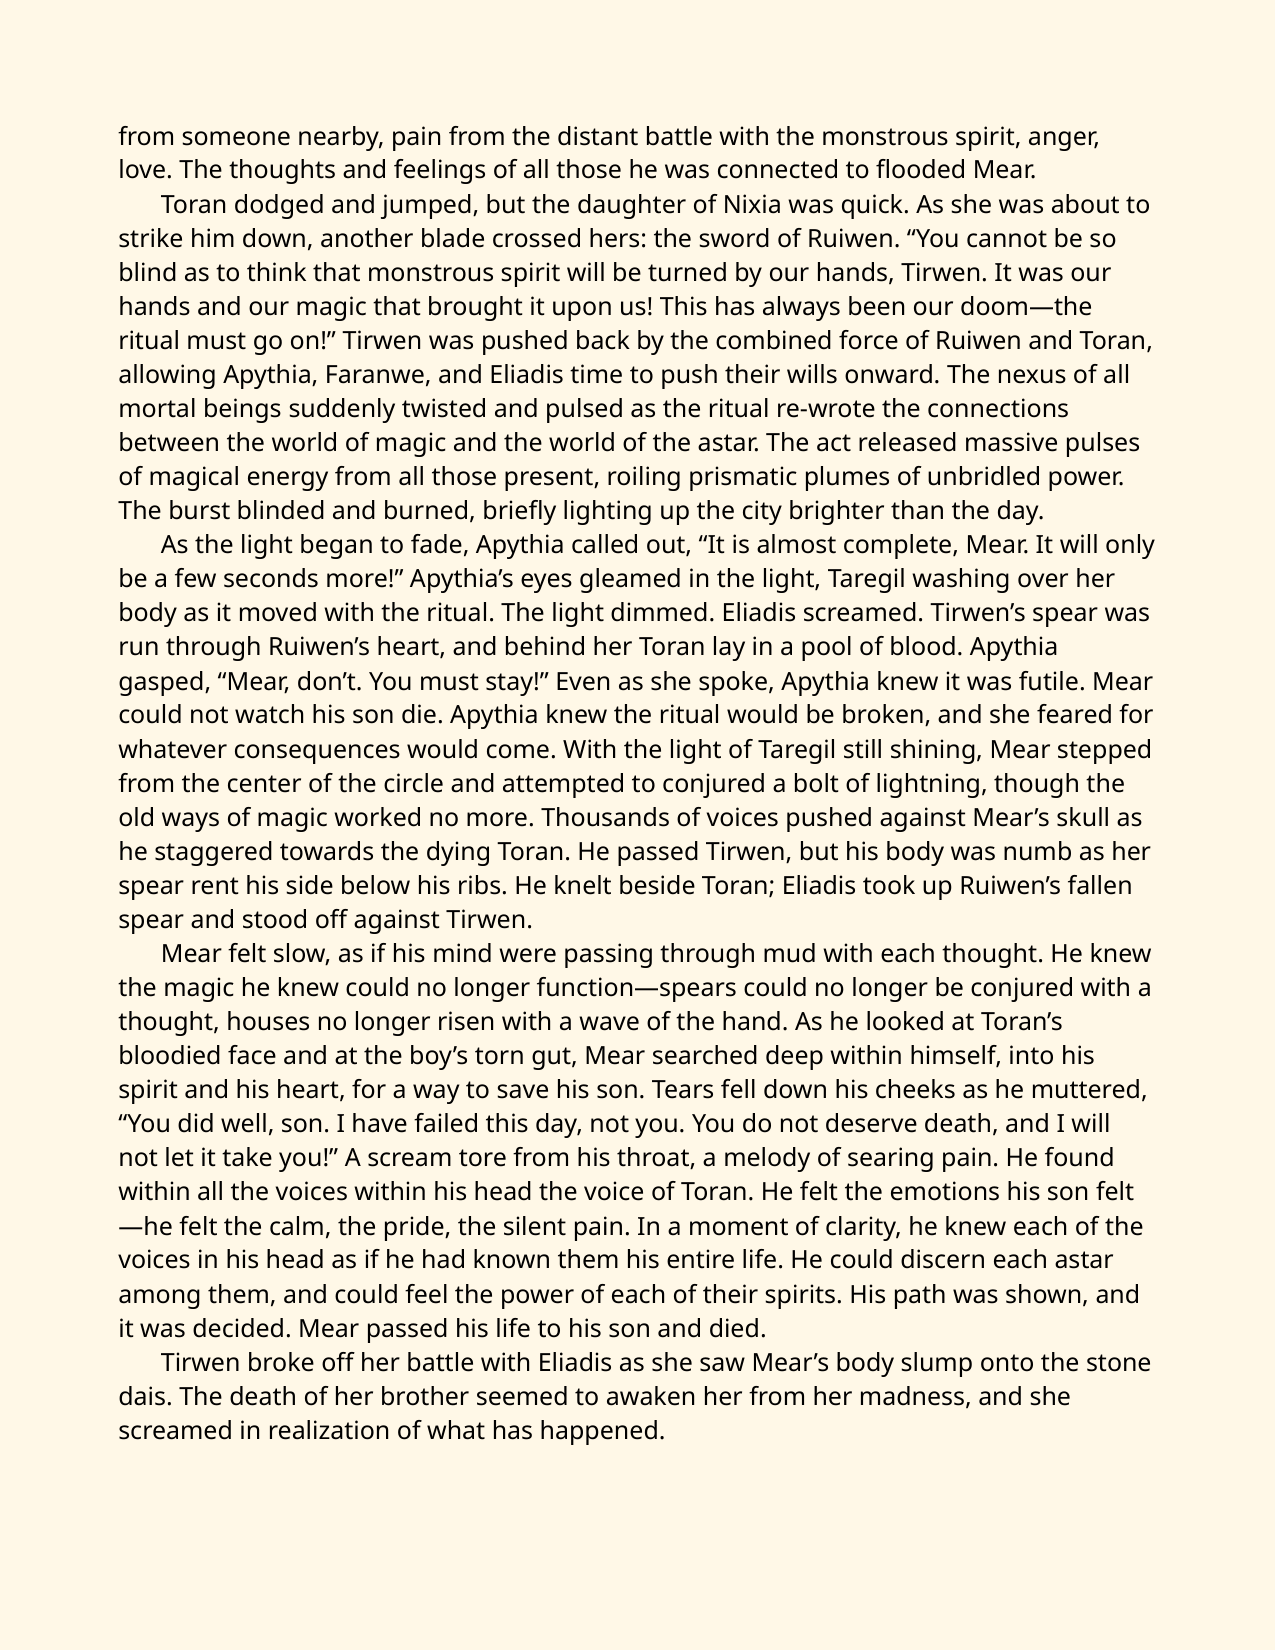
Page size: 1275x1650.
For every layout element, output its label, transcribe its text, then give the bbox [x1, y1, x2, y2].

text As the light began to fade, Apythia called out, “It is almost complete, Mear. It will only be a few seconds more!” Apythia’s eyes gleamed in the light, Taregil washing over her body as it moved with the ritual. The light dimmed. Eliadis screamed. Tirwen’s spear was run through Ruiwen’s heart, and behind her Toran lay in a pool of blood. Apythia gasped, “Mear, don’t. You must stay!” Even as she spoke, Apythia knew it was futile. Mear could not watch his son die. Apythia knew the ritual would be broken, and she feared for whatever consequences would come. With the light of Taregil still shining, Mear stepped from the center of the circle and attempted to conjured a bolt of lightning, though the old ways of magic worked no more. Thousands of voices pushed against Mear’s skull as he staggered towards the dying Toran. He passed Tirwen, but his body was numb as her spear rent his side below his ribs. He knelt beside Toran; Eliadis took up Ruiwen’s fallen spear and stood off against Tirwen. [118, 527, 1157, 936]
text Mear felt slow, as if his mind were passing through mud with each thought. He knew the magic he knew could no longer function—spears could no longer be conjured with a thought, houses no longer risen with a wave of the hand. As he looked at Toran’s bloodied face and at the boy’s torn gut, Mear searched deep within himself, into his spirit and his heart, for a way to save his son. Tears fell down his cheeks as he muttered, “You did well, son. I have failed this day, not you. You do not deserve death, and I will not let it take you!” A scream tore from his throat, a melody of searing pain. He found within all the voices within his head the voice of Toran. He felt the emotions his son felt—he felt the calm, the pride, the silent pain. In a moment of clarity, he knew each of the voices in his head as if he had known them his entire life. He could discern each astar among them, and could feel the power of each of their spirits. His path was shown, and it was decided. Mear passed his life to his son and died. [118, 936, 1157, 1344]
text Toran dodged and jumped, but the daughter of Nixia was quick. As she was about to strike him down, another blade crossed hers: the sword of Ruiwen. “You cannot be so blind as to think that monstrous spirit will be turned by our hands, Tirwen. It was our hands and our magic that brought it upon us! This has always been our doom—the ritual must go on!” Tirwen was pushed back by the combined force of Ruiwen and Toran, allowing Apythia, Faranwe, and Eliadis time to push their wills onward. The nexus of all mortal beings suddenly twisted and pulsed as the ritual re-wrote the connections between the world of magic and the world of the astar. The act released massive pulses of magical energy from all those present, roiling prismatic plumes of unbridled power. The burst blinded and burned, briefly lighting up the city brighter than the day. [118, 186, 1157, 527]
text Tirwen broke off her battle with Eliadis as she saw Mear’s body slump onto the stone dais. The death of her brother seemed to awaken her from her madness, and she screamed in realization of what has happened. [118, 1344, 1157, 1447]
text from someone nearby, pain from the distant battle with the monstrous spirit, anger, love. The thoughts and feelings of all those he was connected to flooded Mear. [118, 118, 1157, 186]
